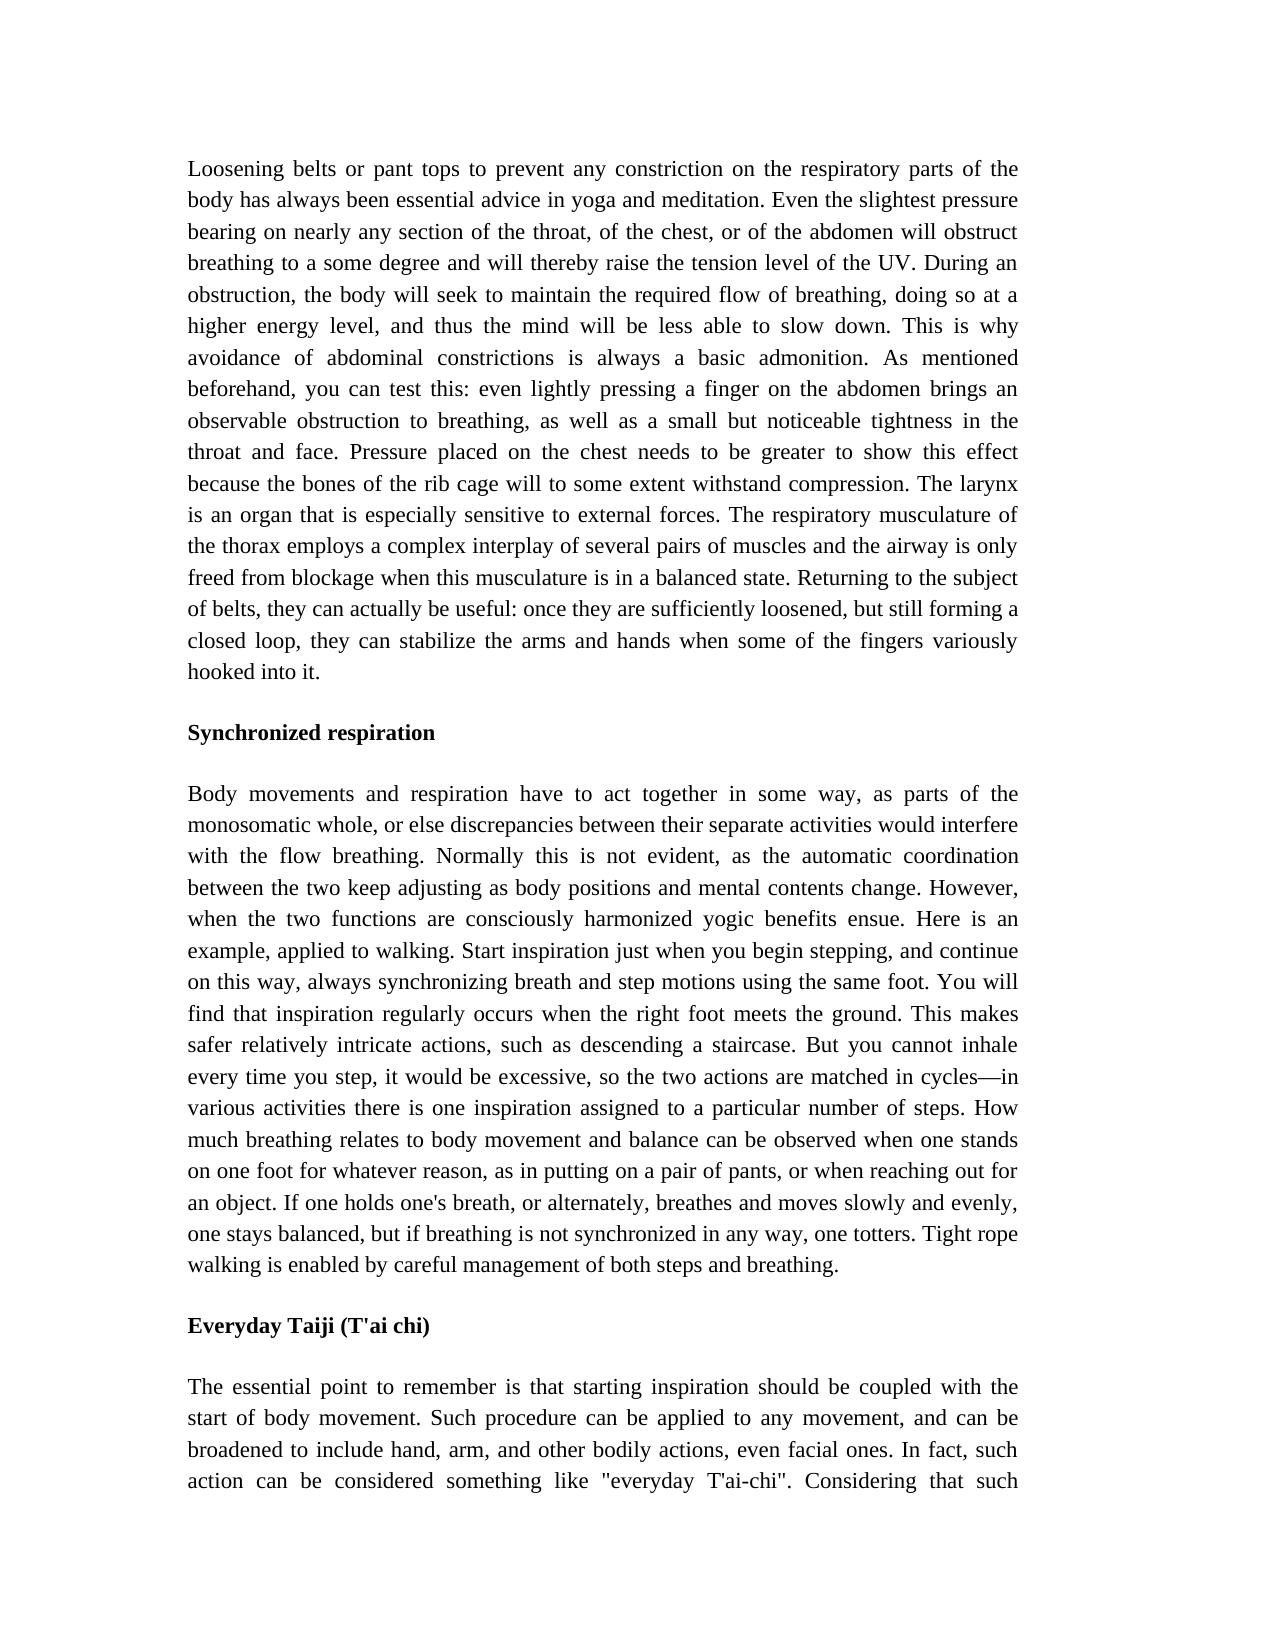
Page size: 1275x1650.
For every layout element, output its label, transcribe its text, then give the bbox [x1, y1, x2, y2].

text Loosening belts or pant tops to prevent any constriction on the respiratory parts of the body has always been essential advice in yoga and meditation. Even the slightest pressure bearing on nearly any section of the throat, of the chest, or of the abdomen will obstruct breathing to a some degree and will thereby raise the tension level of the UV. During an obstruction, the body will seek to maintain the required flow of breathing, doing so at a higher energy level, and thus the mind will be less able to slow down. This is why avoidance of abdominal constrictions is always a basic admonition. As mentioned beforehand, you can test this: even lightly pressing a finger on the abdomen brings an observable obstruction to breathing, as well as a small but noticeable tightness in the throat and face. Pressure placed on the chest needs to be greater to show this effect because the bones of the rib cage will to some extent withstand compression. The larynx is an organ that is especially sensitive to external forces. The respiratory musculature of the thorax employs a complex interplay of several pairs of muscles and the airway is only freed from blockage when this musculature is in a balanced state. Returning to the subject of belts, they can actually be useful: once they are sufficiently loosened, but still forming a closed loop, they can stabilize the arms and hands when some of the fingers variously hooked into it. [187, 150, 1020, 685]
text The essential point to remember is that starting inspiration should be coupled with the start of body movement. Such procedure can be applied to any movement, and can be broadened to include hand, arm, and other bodily actions, even facial ones. In fact, such action can be considered something like "everyday T'ai-chi". Considering that such [187, 1368, 1020, 1493]
text Everyday Taiji (T'ai chi) [187, 1307, 1020, 1338]
text Body movements and respiration have to act together in some way, as parts of the monosomatic whole, or else discrepancies between their separate activities would interfere with the flow breathing. Normally this is not evident, as the automatic coordination between the two keep adjusting as body positions and mental contents change. However, when the two functions are consciously harmonized yogic benefits ensue. Here is an example, applied to walking. Start inspiration just when you begin stepping, and continue on this way, always synchronizing breath and step motions using the same foot. You will find that inspiration regularly occurs when the right foot meets the ground. This makes safer relatively intricate actions, such as descending a staircase. But you cannot inhale every time you step, it would be excessive, so the two actions are matched in cycles—in various activities there is one inspiration assigned to a particular number of steps. How much breathing relates to body movement and balance can be observed when one stands on one foot for whatever reason, as in putting on a pair of pants, or when reaching out for an object. If one holds one's breath, or alternately, breathes and moves slowly and evenly, one stays balanced, but if breathing is not synchronized in any way, one totters. Tight rope walking is enabled by careful management of both steps and breathing. [187, 774, 1020, 1278]
text Synchronized respiration [187, 714, 1020, 745]
